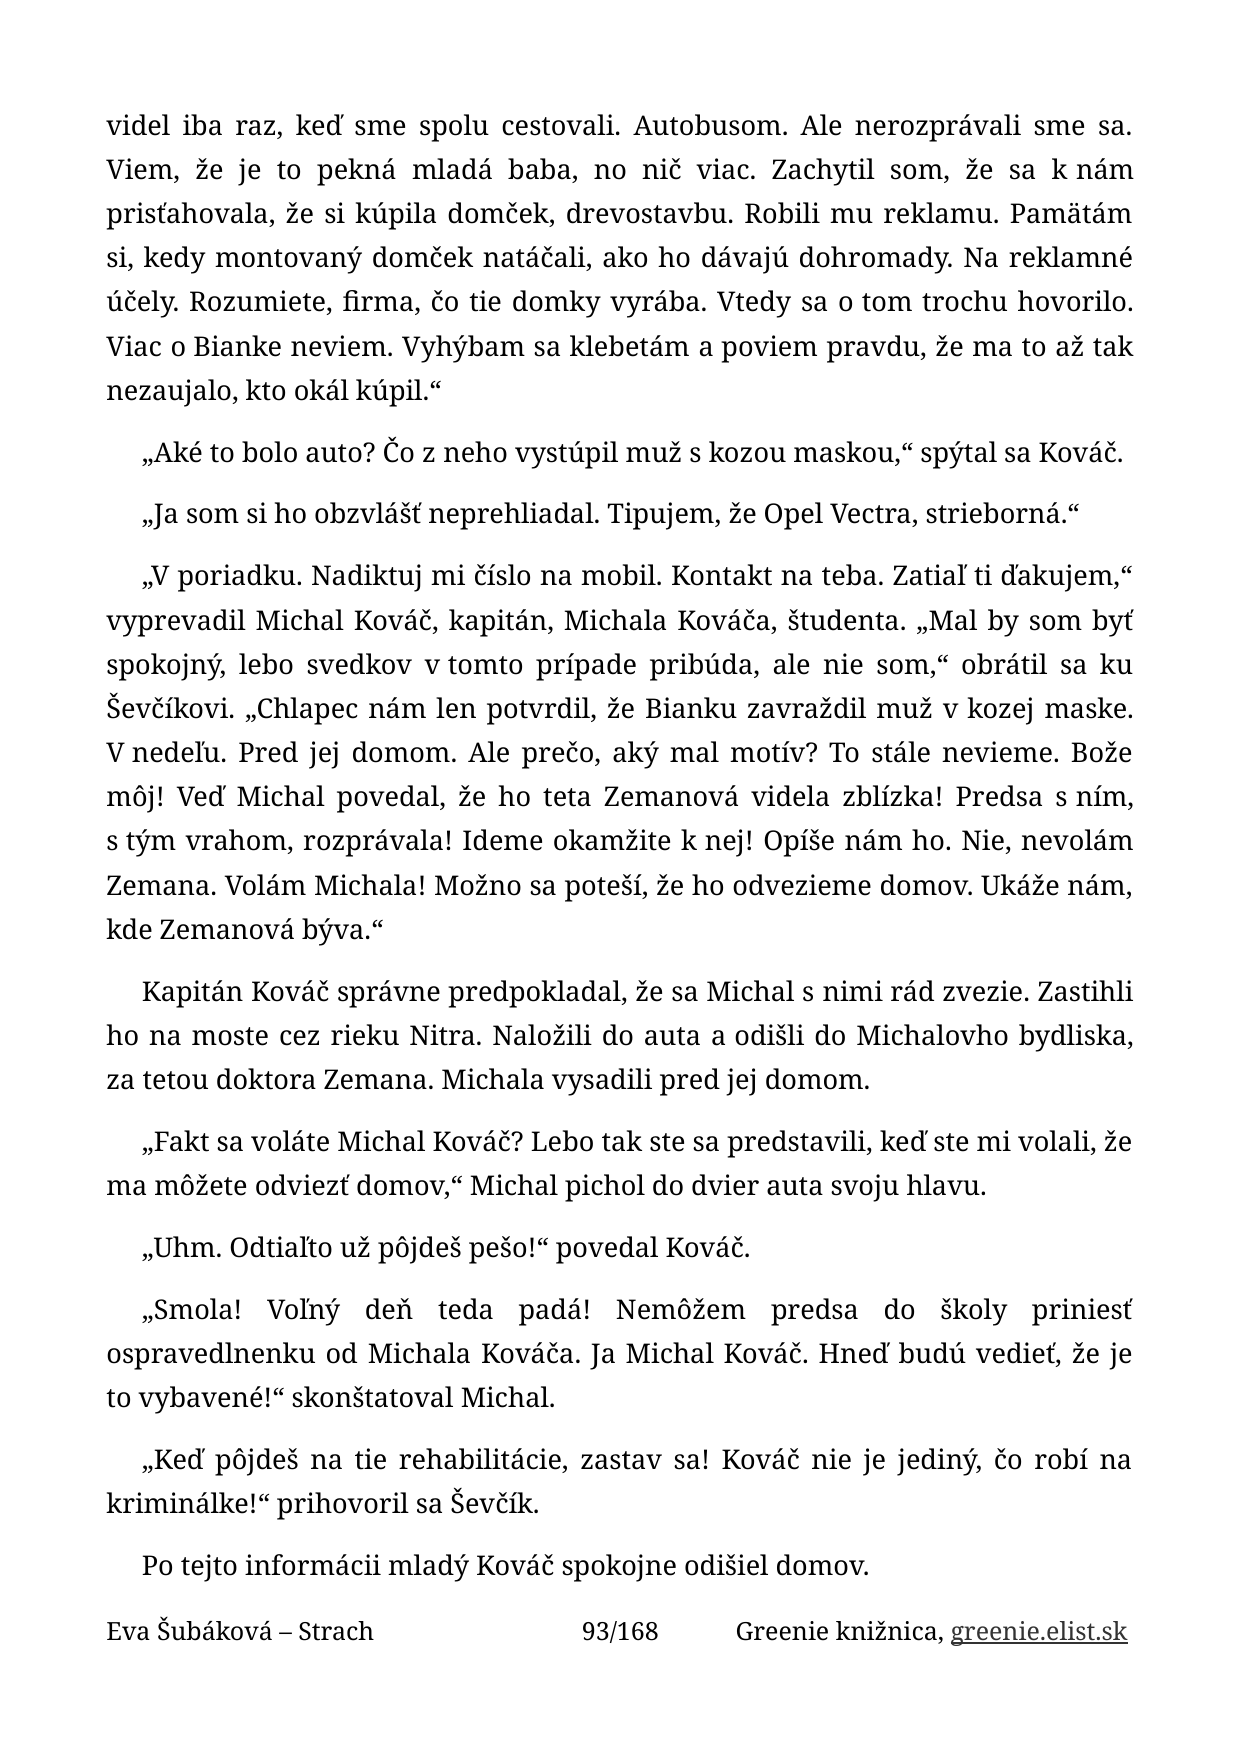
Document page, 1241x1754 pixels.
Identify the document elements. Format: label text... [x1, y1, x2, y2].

text „Keď pôjdeš na tie rehabilitácie, zastav sa! Kováč nie je jediný, čo robí na kriminálke!“ prihovoril sa Ševčík. [106, 1440, 1134, 1521]
text „Ja som si ho obzvlášť neprehliadal. Tipujem, že Opel Vectra, strieborná.“ [106, 495, 1134, 532]
text „V poriadku. Nadiktuj mi číslo na mobil. Kontakt na teba. Zatiaľ ti ďakujem,“ vyprevadil Michal Kováč, kapitán, Michala Kováča, študenta. „Mal by som byť spokojný, lebo svedkov v tomto prípade pribúda, ale nie som,“ obrátil sa ku Ševčíkovi. „Chlapec nám len potvrdil, že Bianku zavraždil muž v kozej maske. V nedeľu. Pred jej domom. Ale prečo, aký mal motív? To stále nevieme. Bože môj! Veď Michal povedal, že ho teta Zemanová videla zblízka! Predsa s ním, s tým vrahom, rozprávala! Ideme okamžite k nej! Opíše nám ho. Nie, nevolám Zemana. Volám Michala! Možno sa poteší, že ho odvezieme domov. Ukáže nám, kde Zemanová býva.“ [106, 557, 1134, 947]
text „Uhm. Odtiaľto už pôjdeš pešo!“ povedal Kováč. [106, 1228, 1134, 1265]
text „Smola! Voľný deň teda padá! Nemôžem predsa do školy priniesť ospravedlnenku od Michala Kováča. Ja Michal Kováč. Hneď budú vedieť, že je to vybavené!“ skonštatoval Michal. [106, 1290, 1134, 1415]
text Kapitán Kováč správne predpokladal, že sa Michal s nimi rád zvezie. Zastihli ho na moste cez rieku Nitra. Naložili do auta a odišli do Michalovho bydliska, za tetou doktora Zemana. Michala vysadili pred jej domom. [106, 972, 1134, 1097]
text „Aké to bolo auto? Čo z neho vystúpil muž s kozou maskou,“ spýtal sa Kováč. [106, 433, 1134, 470]
text videl iba raz, keď sme spolu cestovali. Autobusom. Ale nerozprávali sme sa. Viem, že je to pekná mladá baba, no nič viac. Zachytil som, že sa k nám prisťahovala, že si kúpila domček, drevostavbu. Robili mu reklamu. Pamätám si, kedy montovaný domček natáčali, ako ho dávajú dohromady. Na reklamné účely. Rozumiete, firma, čo tie domky vyrába. Vtedy sa o tom trochu hovorilo. Viac o Bianke neviem. Vyhýbam sa klebetám a poviem pravdu, že ma to až tak nezaujalo, kto okál kúpil.“ [106, 106, 1134, 408]
text „Fakt sa voláte Michal Kováč? Lebo tak ste sa predstavili, keď ste mi volali, že ma môžete odviezť domov,“ Michal pichol do dvier auta svoju hlavu. [106, 1122, 1134, 1203]
text Po tejto informácii mladý Kováč spokojne odišiel domov. [106, 1546, 1134, 1583]
